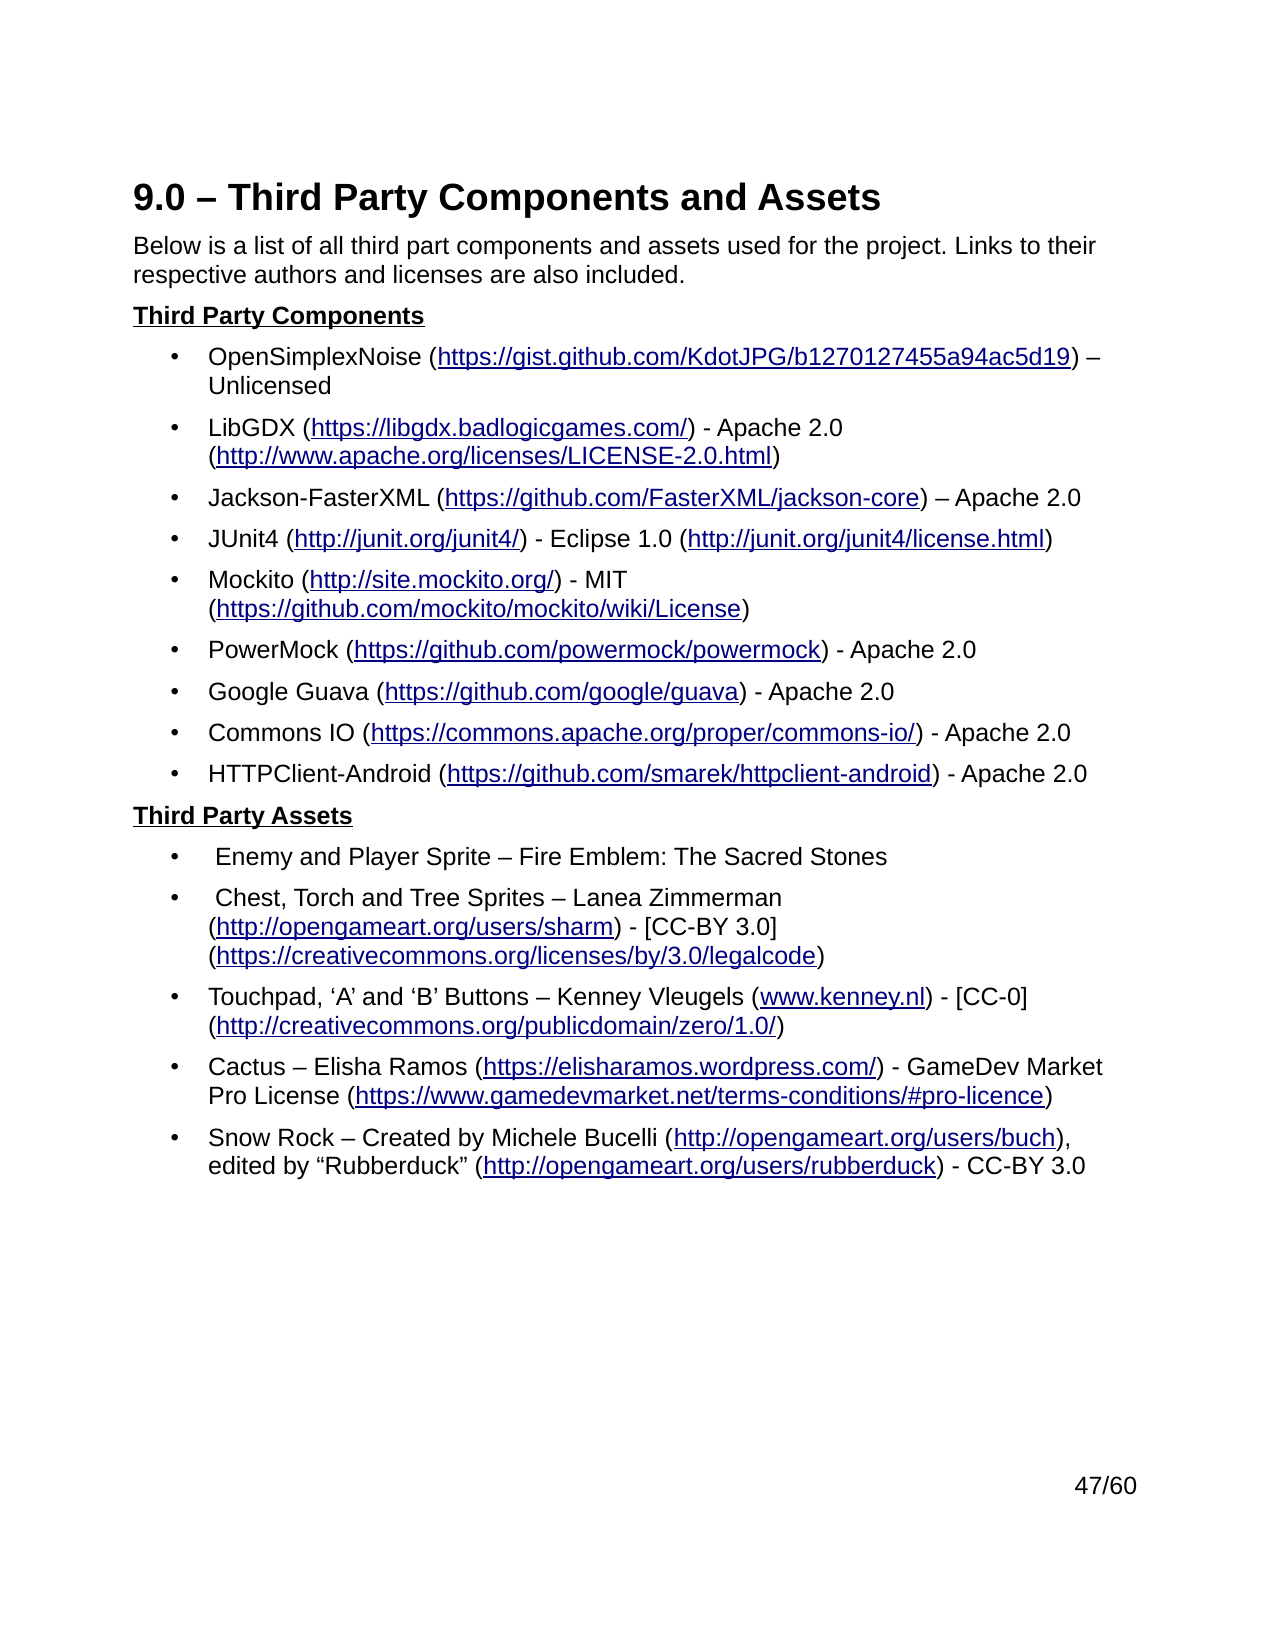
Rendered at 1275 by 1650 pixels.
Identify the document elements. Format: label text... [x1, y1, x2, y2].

list Touchpad, ‘A’ and ‘B’ Buttons – Kenney Vleugels (www.kenney.nl) - [CC-0](http://creativecommons.org/publicdomain/zero/1.0/) [170, 982, 1137, 1040]
list JUnit4 (http://junit.org/junit4/) - Eclipse 1.0 (http://junit.org/junit4/license.html) [170, 524, 1137, 553]
list Enemy and Player Sprite – Fire Emblem: The Sacred Stones [170, 842, 1137, 871]
text Third Party Components [133, 301, 1137, 330]
text Third Party Assets [133, 801, 1137, 829]
list Jackson-FasterXML (https://github.com/FasterXML/jackson-core) – Apache 2.0 [170, 483, 1137, 511]
list LibGDX (https://libgdx.badlogicgames.com/) - Apache 2.0 (http://www.apache.org/licenses/LICENSE-2.0.html) [170, 412, 1137, 470]
list HTTPClient-Android (https://github.com/smarek/httpclient-android) - Apache 2.0 [170, 759, 1137, 788]
list Mockito (http://site.mockito.org/) - MIT (https://github.com/mockito/mockito/wiki/License) [170, 565, 1137, 623]
list PowerMock (https://github.com/powermock/powermock) - Apache 2.0 [170, 635, 1137, 664]
list OpenSimplexNoise (https://gist.github.com/KdotJPG/b1270127455a94ac5d19) – Unlicensed [170, 342, 1137, 400]
list Cactus – Elisha Ramos (https://elisharamos.wordpress.com/) - GameDev Market Pro License (https://www.gamedevmarket.net/terms-conditions/#pro-licence) [170, 1052, 1137, 1110]
text Below is a list of all third part components and assets used for the project. Links to their respective authors and licenses are also included. [133, 231, 1137, 289]
subtitle 9.0 – Third Party Components and Assets [133, 175, 1137, 219]
list Commons IO (https://commons.apache.org/proper/commons-io/) - Apache 2.0 [170, 718, 1137, 747]
list Chest, Torch and Tree Sprites – Lanea Zimmerman (http://opengameart.org/users/sharm) - [CC-BY 3.0] (https://creativecommons.org/licenses/by/3.0/legalcode) [170, 883, 1137, 970]
list Google Guava (https://github.com/google/guava) - Apache 2.0 [170, 677, 1137, 706]
list Snow Rock – Created by Michele Bucelli (http://opengameart.org/users/buch), edited by “Rubberduck” (http://opengameart.org/users/rubberduck) - CC-BY 3.0 [170, 1122, 1137, 1180]
